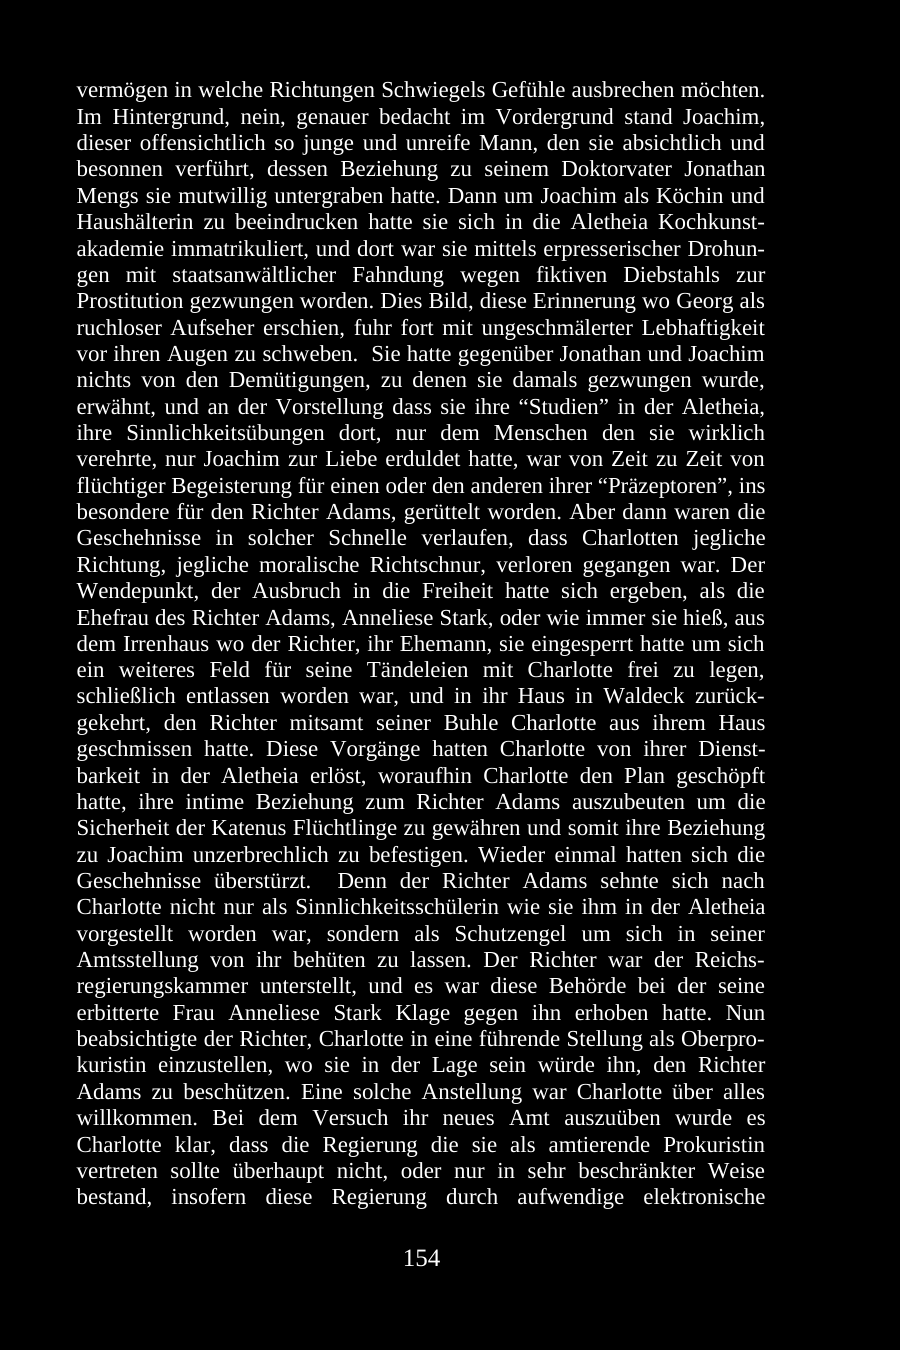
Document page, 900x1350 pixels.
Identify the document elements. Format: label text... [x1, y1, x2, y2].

text vermögen in welche Richtungen Schwiegels Gefühle ausbrechen möchten. Im Hintergrund, nein, genauer bedacht im Vordergrund stand Joachim, dieser offensichtlich so junge und unreife Mann, den sie absichtlich und besonnen verführt, dessen Beziehung zu seinem Doktorvater Jonathan Mengs sie mutwillig untergraben hatte. Dann um Joachim als Köchin und Haushälterin zu beeindrucken hatte sie sich in die Aletheia Kochkunst-akademie immatrikuliert, und dort war sie mittels erpresserischer Drohun-gen mit staatsanwältlicher Fahndung wegen fiktiven Diebstahls zur Prostitution gezwungen worden. Dies Bild, diese Erinnerung wo Georg als ruchloser Aufseher erschien, fuhr fort mit ungeschmälerter Lebhaftigkeit vor ihren Augen zu schweben. Sie hatte gegenüber Jonathan und Joachim nichts von den Demütigungen, zu denen sie damals gezwungen wurde, erwähnt, und an der Vorstellung dass sie ihre “Studien” in der Aletheia, ihre Sinnlichkeitsübungen dort, nur dem Menschen den sie wirklich verehrte, nur Joachim zur Liebe erduldet hatte, war von Zeit zu Zeit von flüchtiger Begeisterung für einen oder den anderen ihrer “Präzeptoren”, ins besondere für den Richter Adams, gerüttelt worden. Aber dann waren die Geschehnisse in solcher Schnelle verlaufen, dass Charlotten jegliche Richtung, jegliche moralische Richtschnur, verloren gegangen war. Der Wendepunkt, der Ausbruch in die Freiheit hatte sich ergeben, als die Ehefrau des Richter Adams, Anneliese Stark, oder wie immer sie hieß, aus dem Irrenhaus wo der Richter, ihr Ehemann, sie eingesperrt hatte um sich ein weiteres Feld für seine Tändeleien mit Charlotte frei zu legen, schließlich entlassen worden war, und in ihr Haus in Waldeck zurück-gekehrt, den Richter mitsamt seiner Buhle Charlotte aus ihrem Haus geschmissen hatte. Diese Vorgänge hatten Charlotte von ihrer Dienst-barkeit in der Aletheia erlöst, woraufhin Charlotte den Plan geschöpft hatte, ihre intime Beziehung zum Richter Adams auszubeuten um die Sicherheit der Katenus Flüchtlinge zu gewähren und somit ihre Beziehung zu Joachim unzerbrechlich zu befestigen. Wieder einmal hatten sich die Geschehnisse überstürzt. Denn der Richter Adams sehnte sich nach Charlotte nicht nur als Sinnlichkeitsschülerin wie sie ihm in der Aletheia vorgestellt worden war, sondern als Schutzengel um sich in seiner Amtsstellung von ihr behüten zu lassen. Der Richter war der Reichs-regierungskammer unterstellt, und es war diese Behörde bei der seine erbitterte Frau Anneliese Stark Klage gegen ihn erhoben hatte. Nun beabsichtigte der Richter, Charlotte in eine führende Stellung als Oberpro-kuristin einzustellen, wo sie in der Lage sein würde ihn, den Richter Adams zu beschützen. Eine solche Anstellung war Charlotte über alles willkommen. Bei dem Versuch ihr neues Amt auszuüben wurde es Charlotte klar, dass die Regierung die sie als amtierende Prokuristin vertreten sollte überhaupt nicht, oder nur in sehr beschränkter Weise bestand, insofern diese Regierung durch aufwendige elektronische [76, 76, 766, 1210]
